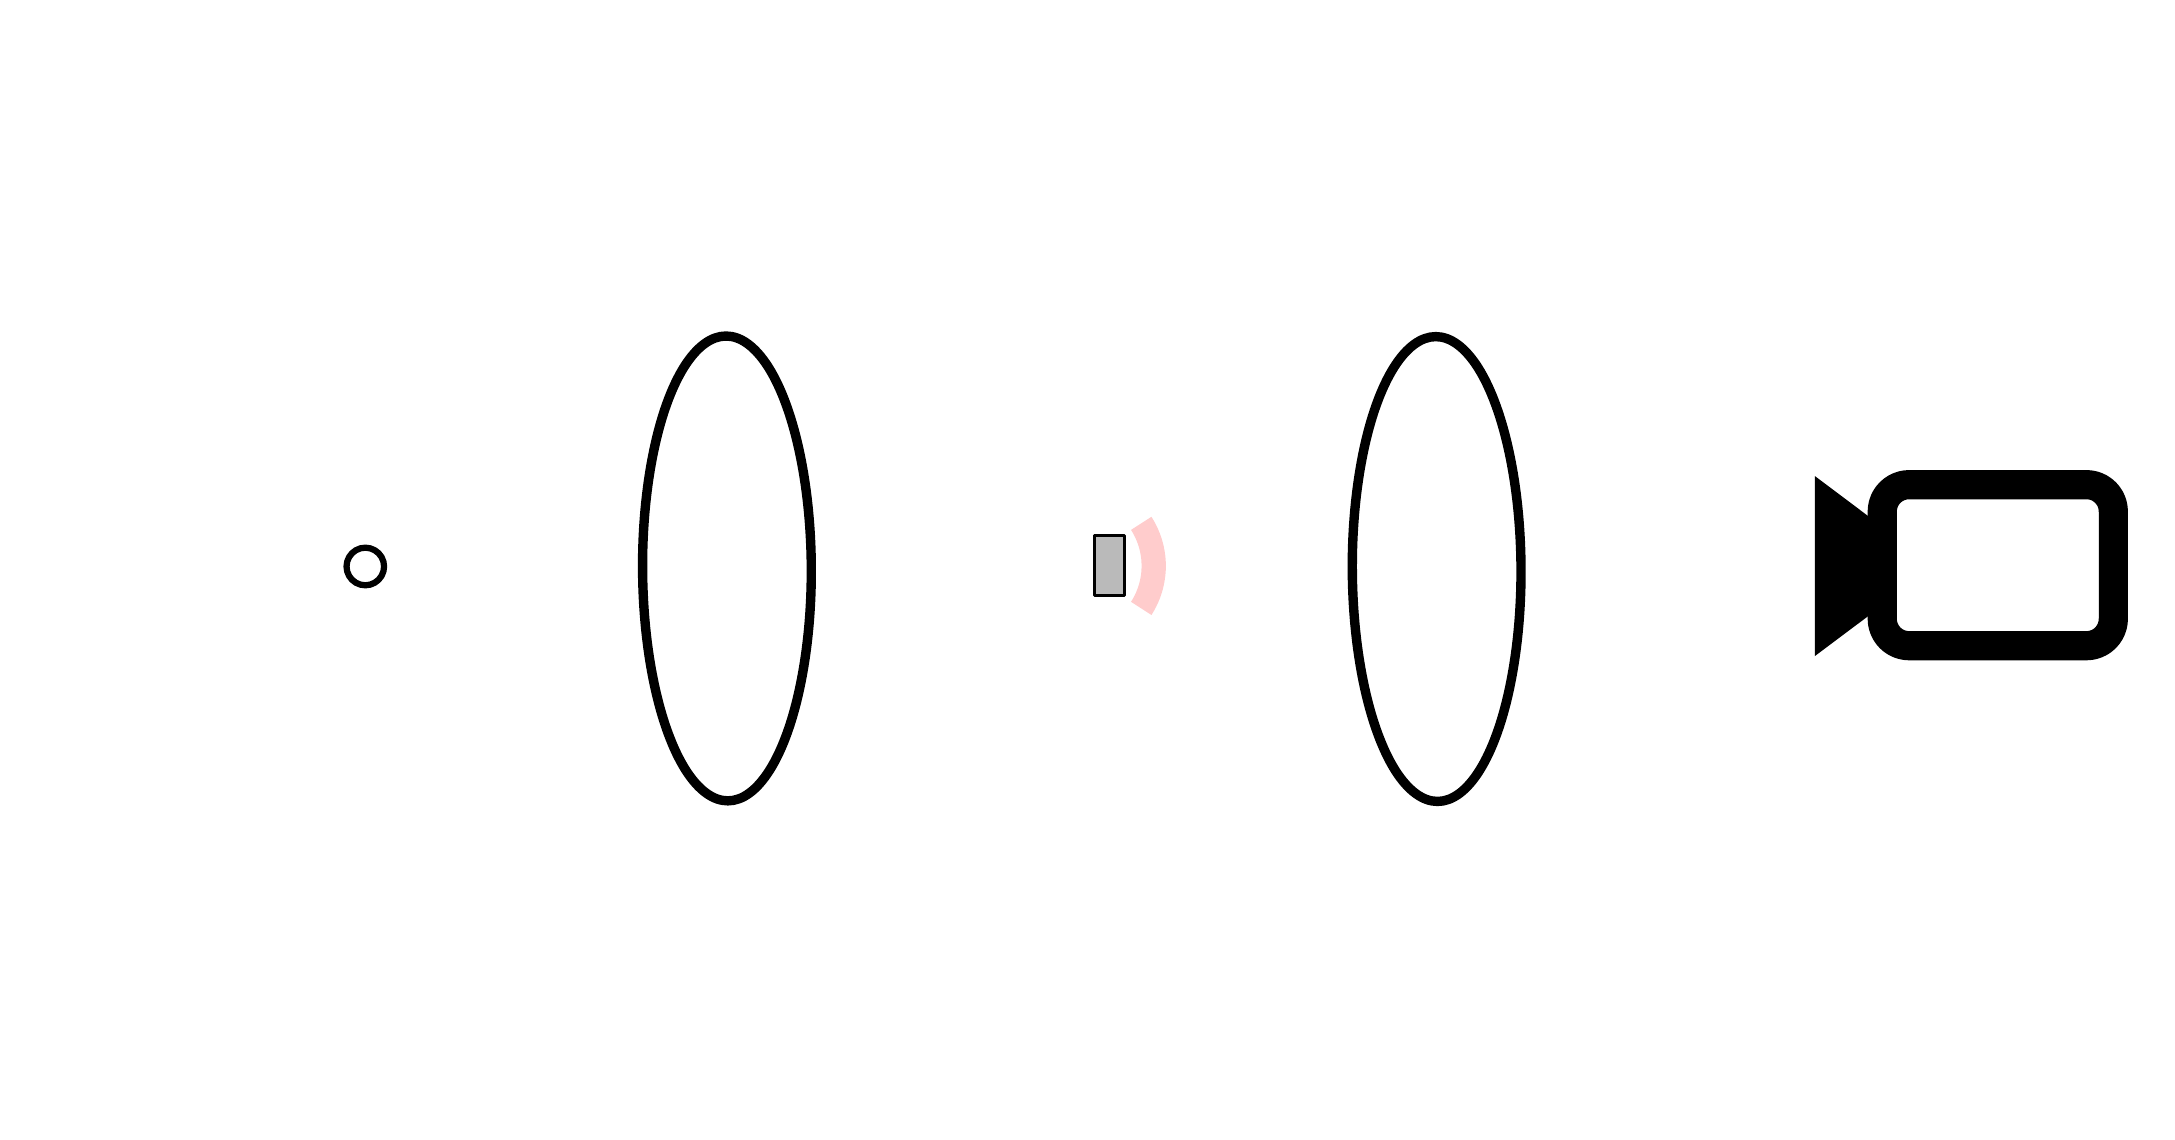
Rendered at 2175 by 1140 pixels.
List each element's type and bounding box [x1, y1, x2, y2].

text_box [642, 0, 1747, 1140]
text_box [1882, 484, 2114, 646]
text_box [1814, 476, 1875, 657]
